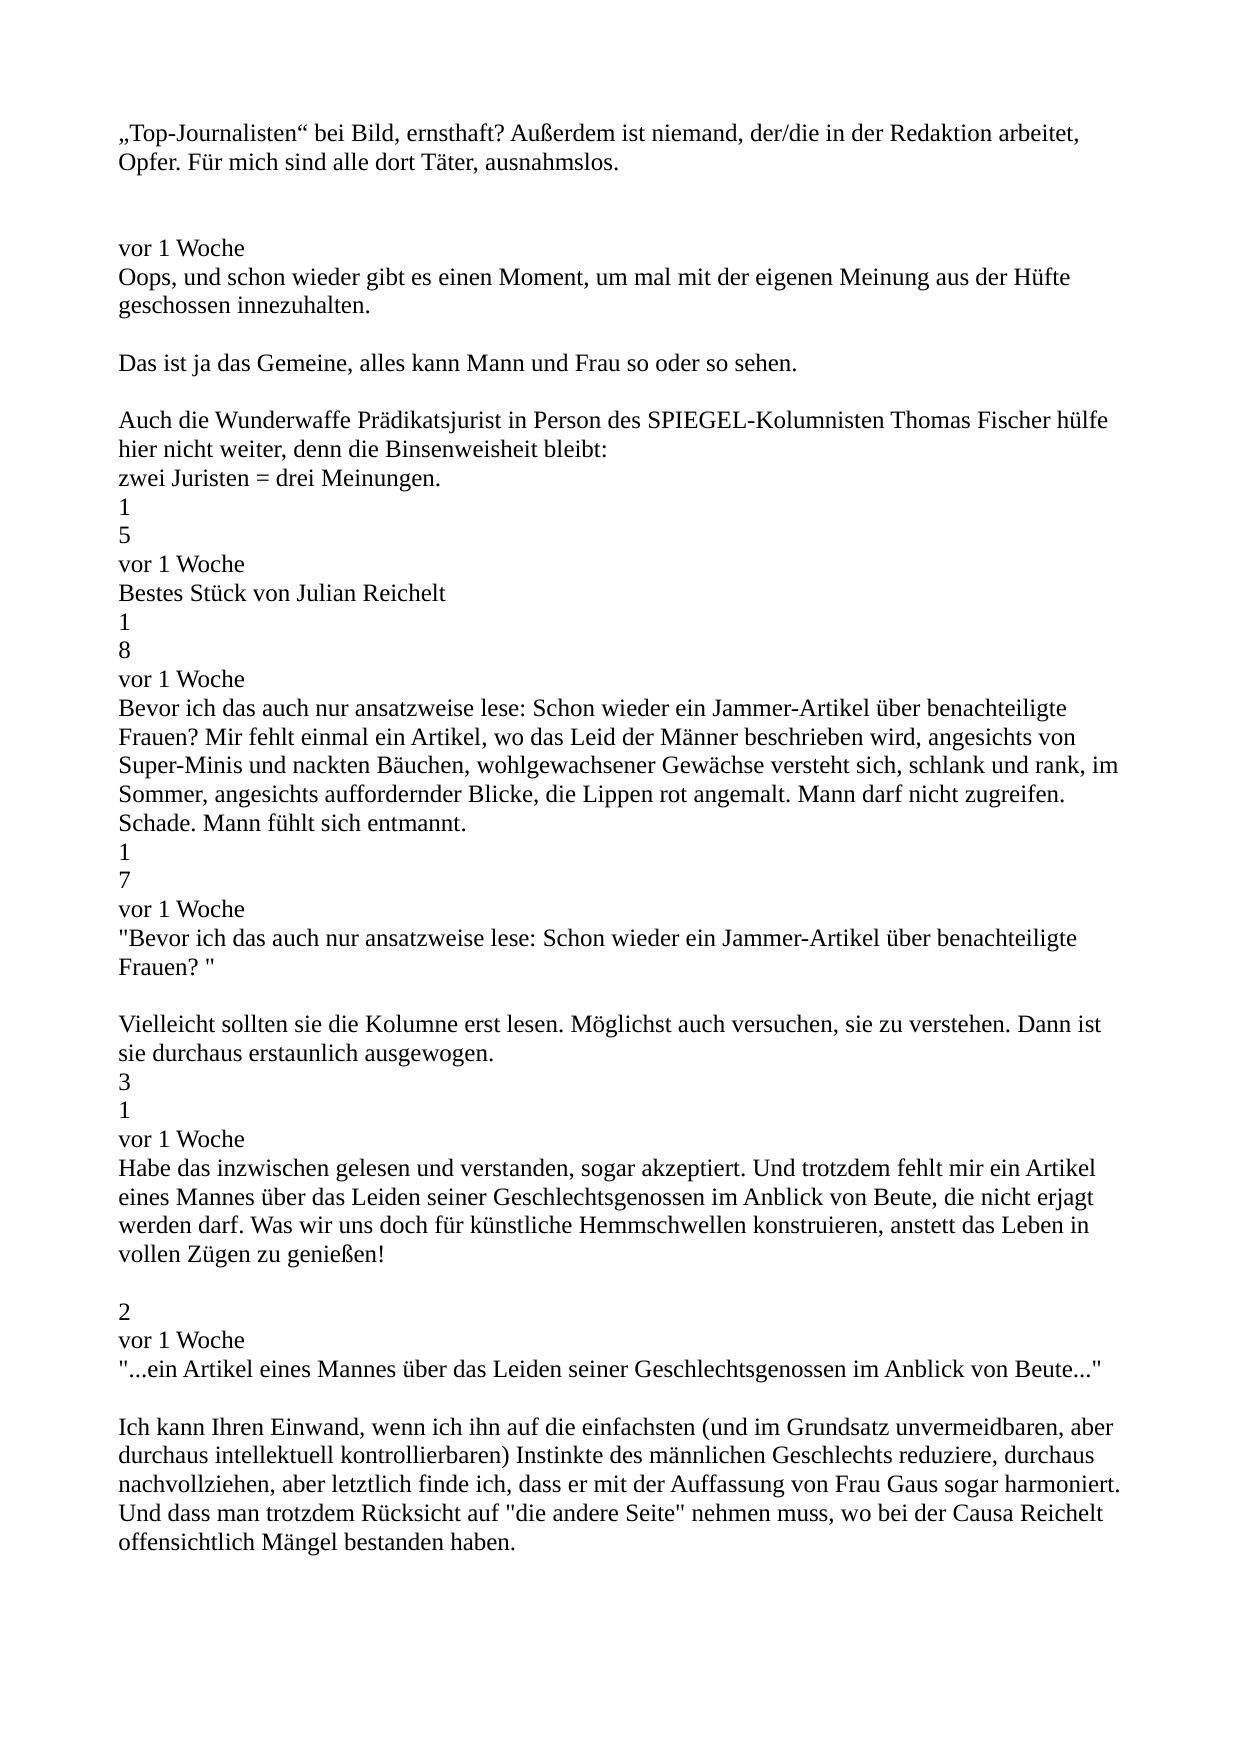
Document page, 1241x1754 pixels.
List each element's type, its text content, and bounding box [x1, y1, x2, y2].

text 8 [118, 636, 1122, 664]
text Vielleicht sollten sie die Kolumne erst lesen. Möglichst auch versuchen, sie zu verstehen. Dann ist sie durchaus erstaunlich ausgewogen. [118, 1009, 1122, 1067]
text Das ist ja das Gemeine, alles kann Mann und Frau so oder so sehen. [118, 348, 1122, 377]
text "Bevor ich das auch nur ansatzweise lese: Schon wieder ein Jammer-Artikel über benachteiligte Frauen? " [118, 923, 1122, 981]
text 1 [118, 1096, 1122, 1124]
text 1 [118, 492, 1122, 521]
text 2 [118, 1297, 1122, 1326]
text vor 1 Woche [118, 1326, 1122, 1354]
text 3 [118, 1067, 1122, 1096]
text Habe das inzwischen gelesen und verstanden, sogar akzeptiert. Und trotzdem fehlt mir ein Artikel eines Mannes über das Leiden seiner Geschlechtsgenossen im Anblick von Beute, die nicht erjagt werden darf. Was wir uns doch für künstliche Hemmschwellen konstruieren, anstett das Leben in vollen Zügen zu genießen! [118, 1153, 1122, 1268]
text Oops, und schon wieder gibt es einen Moment, um mal mit der eigenen Meinung aus der Hüfte geschossen innezuhalten. [118, 262, 1122, 319]
text 1 [118, 837, 1122, 866]
text vor 1 Woche [118, 894, 1122, 923]
text 5 [118, 521, 1122, 549]
text Auch die Wunderwaffe Prädikatsjurist in Person des SPIEGEL-Kolumnisten Thomas Fischer hülfe hier nicht weiter, denn die Binsenweisheit bleibt: [118, 406, 1122, 463]
text Bestes Stück von Julian Reichelt [118, 578, 1122, 607]
text vor 1 Woche [118, 1124, 1122, 1153]
text zwei Juristen = drei Meinungen. [118, 463, 1122, 492]
text "...ein Artikel eines Mannes über das Leiden seiner Geschlechtsgenossen im Anblick von Beute..." [118, 1354, 1122, 1383]
text „Top-Journalisten“ bei Bild, ernsthaft? Außerdem ist niemand, der/die in der Redaktion arbeitet, Opfer. Für mich sind alle dort Täter, ausnahmslos. [118, 118, 1122, 176]
text 1 [118, 607, 1122, 636]
text vor 1 Woche [118, 549, 1122, 578]
text Bevor ich das auch nur ansatzweise lese: Schon wieder ein Jammer-Artikel über benachteiligte Frauen? Mir fehlt einmal ein Artikel, wo das Leid der Männer beschrieben wird, angesichts von Super-Minis und nackten Bäuchen, wohlgewachsener Gewächse versteht sich, schlank und rank, im Sommer, angesichts auffordernder Blicke, die Lippen rot angemalt. Mann darf nicht zugreifen. Schade. Mann fühlt sich entmannt. [118, 693, 1122, 837]
text vor 1 Woche [118, 664, 1122, 693]
text 7 [118, 866, 1122, 894]
text vor 1 Woche [118, 233, 1122, 262]
text Ich kann Ihren Einwand, wenn ich ihn auf die einfachsten (und im Grundsatz unvermeidbaren, aber durchaus intellektuell kontrollierbaren) Instinkte des männlichen Geschlechts reduziere, durchaus nachvollziehen, aber letztlich finde ich, dass er mit der Auffassung von Frau Gaus sogar harmoniert. Und dass man trotzdem Rücksicht auf "die andere Seite" nehmen muss, wo bei der Causa Reichelt offensichtlich Mängel bestanden haben. [118, 1412, 1122, 1556]
